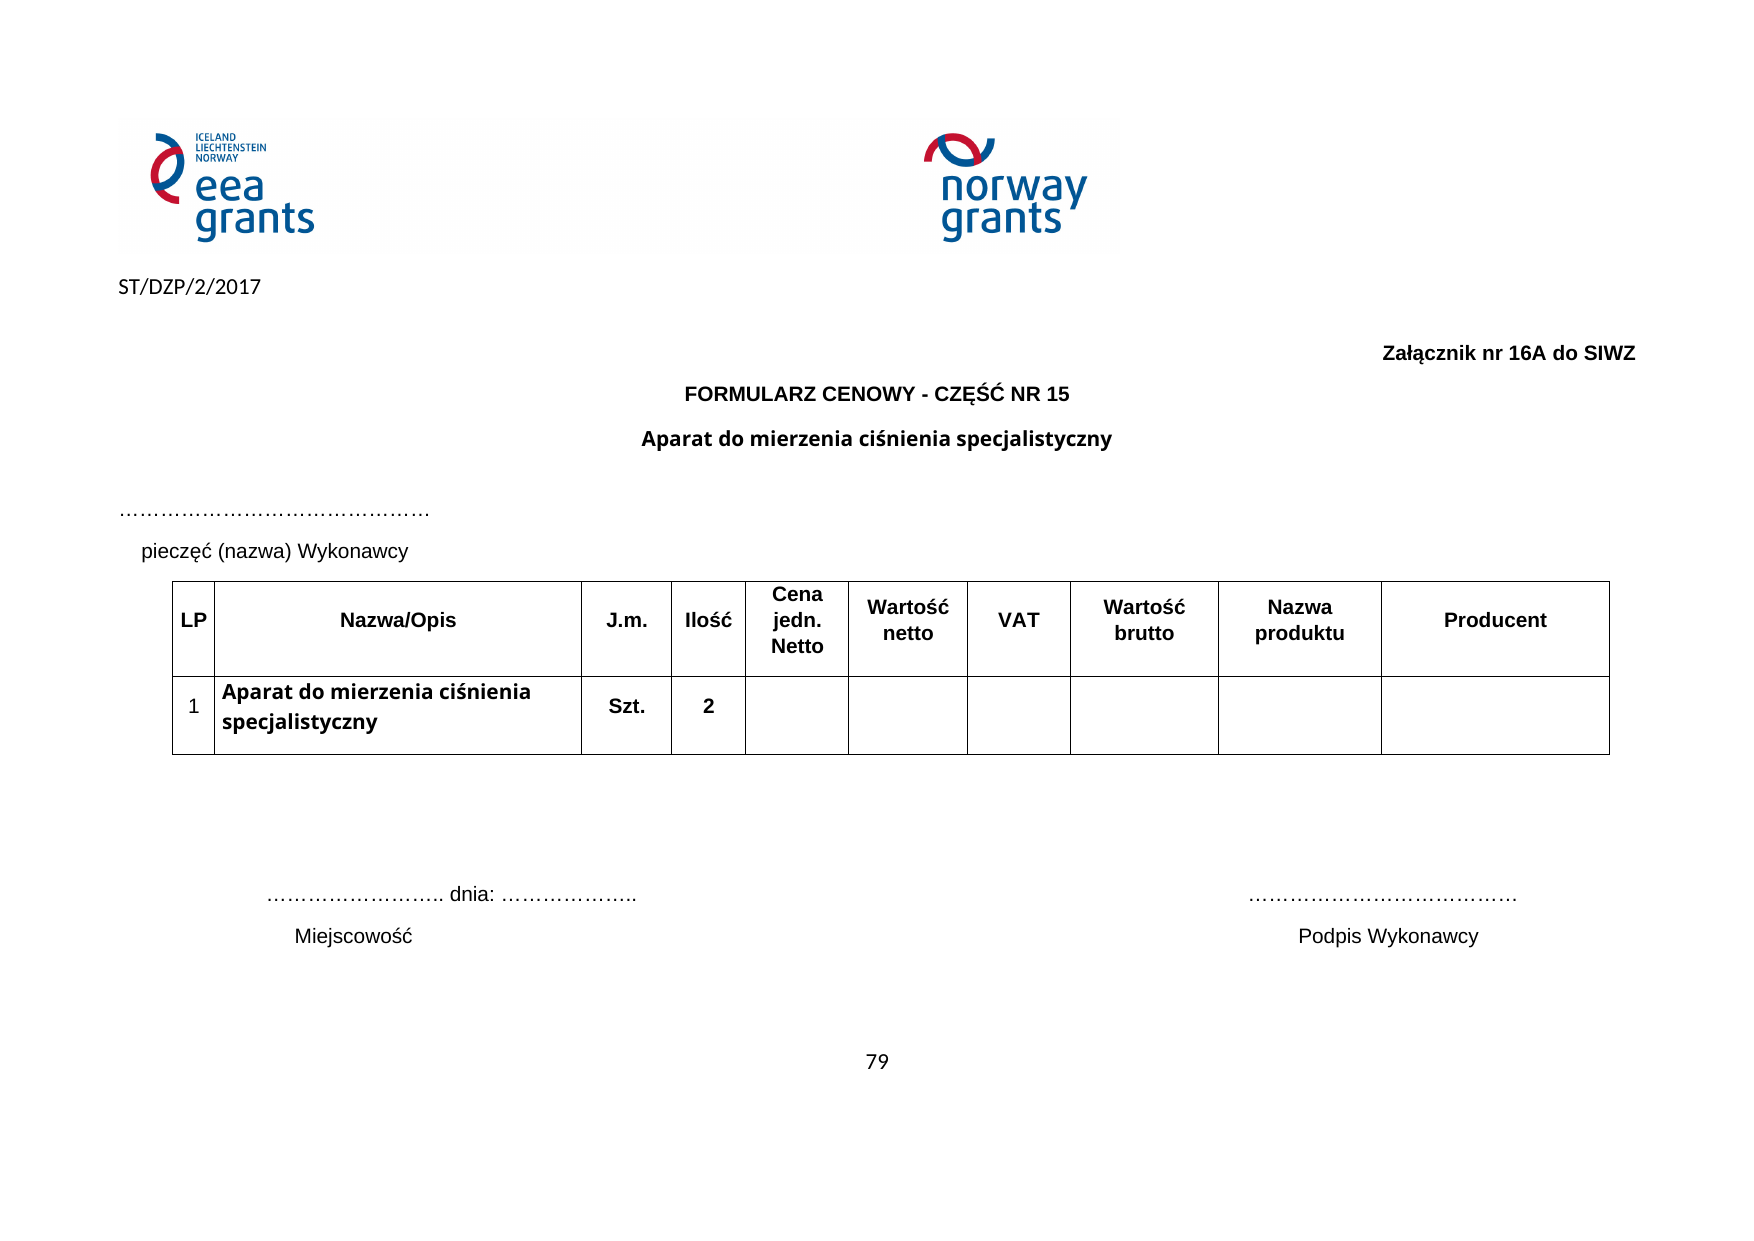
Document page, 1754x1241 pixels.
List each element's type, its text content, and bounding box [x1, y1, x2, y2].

table_header Nazwa/Opis [215, 582, 581, 676]
table_header VAT [968, 582, 1070, 676]
table_header Wartość netto [849, 582, 967, 676]
table_cell [1382, 677, 1609, 754]
table_cell Aparat do mierzenia ciśnienia specjalistyczny [215, 677, 581, 754]
table_header Nazwa produktu [1219, 582, 1381, 676]
text pieczęć (nazwa) Wykonawcy [118, 539, 1636, 563]
table_header LP [173, 582, 214, 676]
table_header J.m. [582, 582, 671, 676]
table_cell 2 [672, 677, 745, 754]
text Załącznik nr 16A do SIWZ [118, 341, 1636, 365]
table_cell [1071, 677, 1218, 754]
table_header Cena jedn. Netto [746, 582, 848, 676]
text ……………………………………… [118, 471, 1636, 521]
text Miejscowość Podpis Wykonawcy [118, 924, 1636, 948]
table_header Ilość [672, 582, 745, 676]
table_header Producent [1382, 582, 1609, 676]
table_cell [746, 677, 848, 754]
table_cell [1219, 677, 1381, 754]
text FORMULARZ CENOWY - CZĘŚĆ NR 15 [118, 382, 1636, 406]
table_cell [849, 677, 967, 754]
table_cell [968, 677, 1070, 754]
table_header Wartość brutto [1071, 582, 1218, 676]
table_cell 1 [173, 677, 214, 754]
text Aparat do mierzenia ciśnienia specjalistyczny [118, 424, 1636, 452]
text …………………….. dnia: ……………….. ………………………………… [192, 882, 1636, 906]
table_cell Szt. [582, 677, 671, 754]
